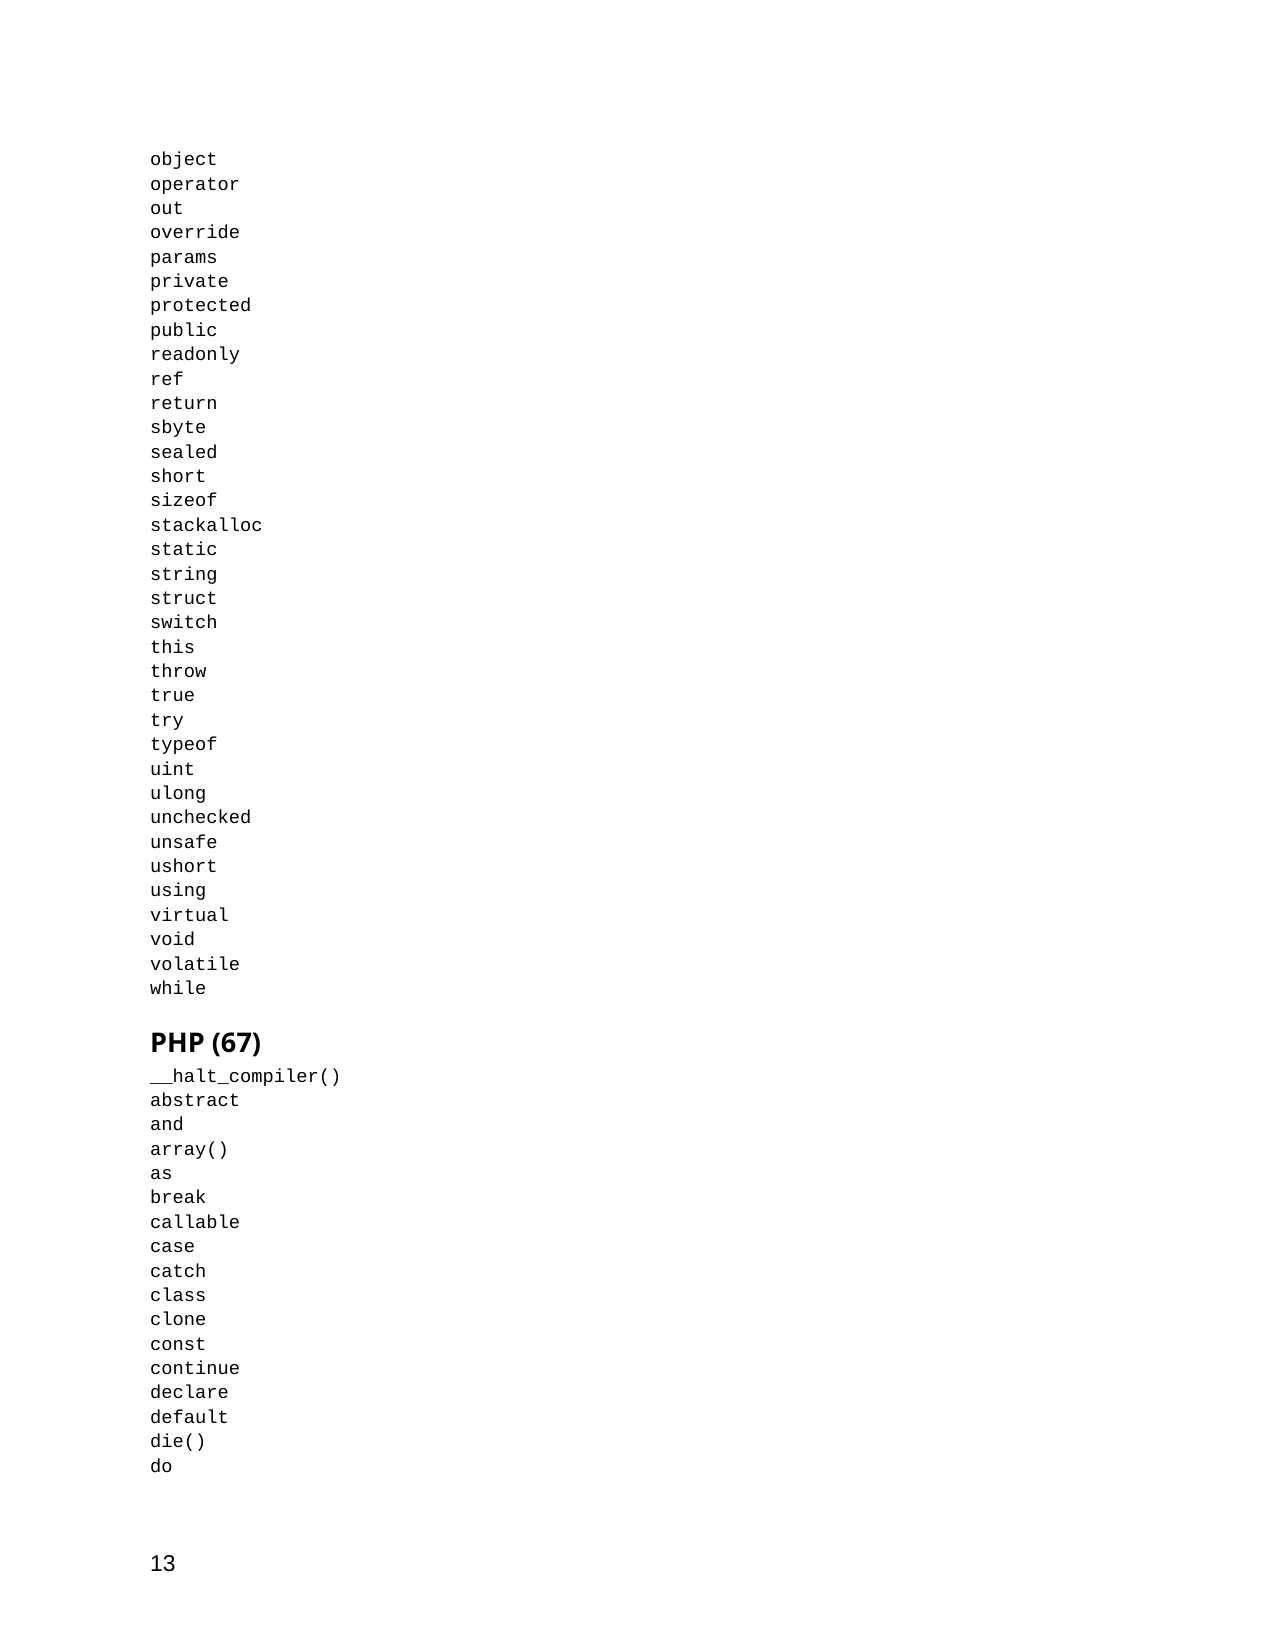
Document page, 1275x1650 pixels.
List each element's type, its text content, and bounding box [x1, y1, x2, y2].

text throw [150, 662, 1125, 683]
text public [150, 321, 1125, 342]
text override [150, 223, 1125, 244]
text params [150, 247, 1125, 269]
text struct [150, 589, 1125, 610]
text protected [150, 296, 1125, 317]
text short [150, 467, 1125, 488]
text while [150, 979, 1125, 1000]
subtitle PHP (67) [150, 1024, 1125, 1061]
text private [150, 272, 1125, 293]
text using [150, 881, 1125, 902]
text readonly [150, 345, 1125, 366]
text return [150, 394, 1125, 415]
text sealed [150, 442, 1125, 464]
text operator [150, 174, 1125, 196]
text unsafe [150, 832, 1125, 854]
text object [150, 150, 1125, 171]
text true [150, 686, 1125, 707]
text stackalloc [150, 516, 1125, 537]
text static [150, 540, 1125, 561]
text void [150, 930, 1125, 951]
text virtual [150, 906, 1125, 927]
text out [150, 199, 1125, 220]
text switch [150, 613, 1125, 634]
text sizeof [150, 491, 1125, 512]
text ushort [150, 857, 1125, 878]
text unchecked [150, 808, 1125, 829]
text ulong [150, 784, 1125, 805]
text volatile [150, 954, 1125, 976]
text try [150, 711, 1125, 732]
text this [150, 637, 1125, 659]
text uint [150, 759, 1125, 781]
text string [150, 564, 1125, 586]
text __halt_compiler() abstract and array() as break callable case catch class clone const continue declare default die() do [150, 1066, 1125, 1478]
text typeof [150, 735, 1125, 756]
text sbyte [150, 418, 1125, 439]
text ref [150, 369, 1125, 391]
